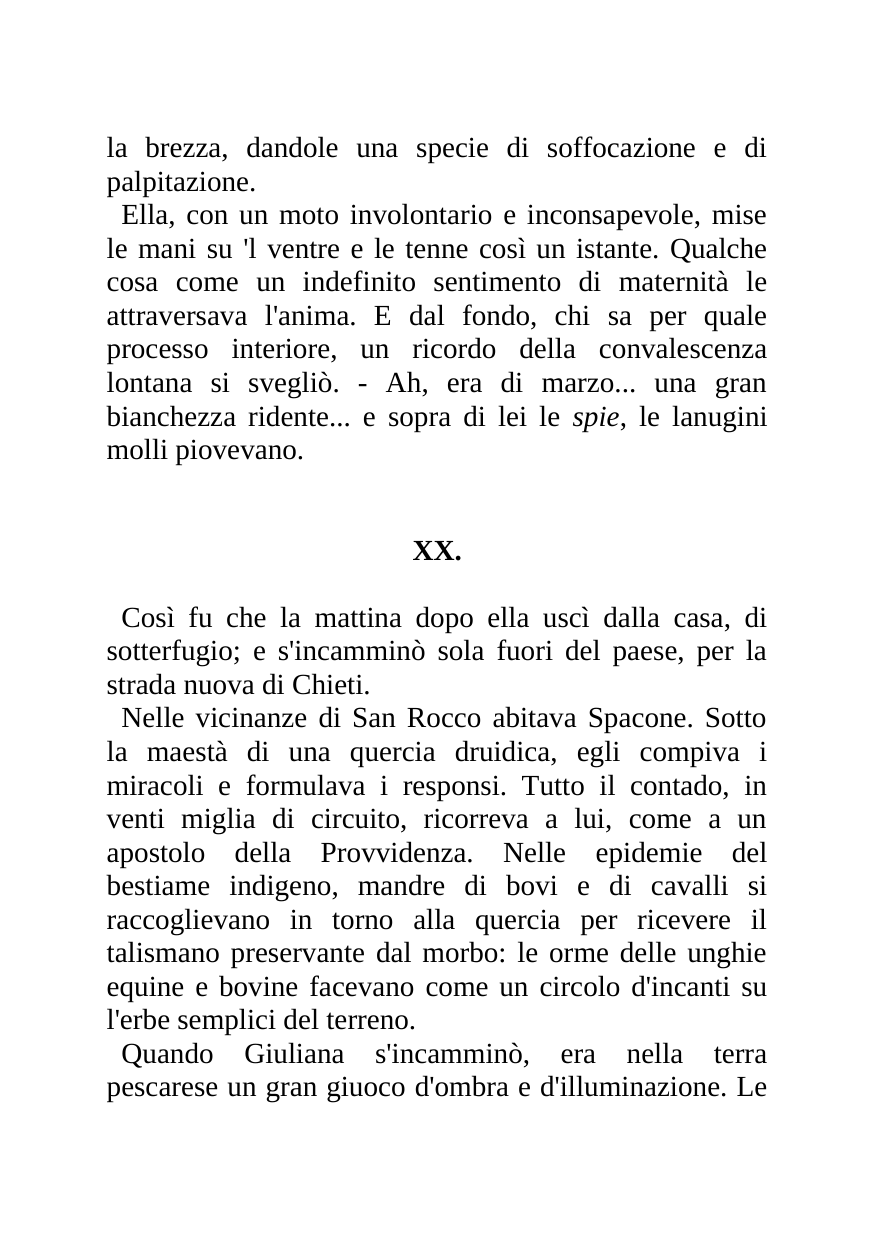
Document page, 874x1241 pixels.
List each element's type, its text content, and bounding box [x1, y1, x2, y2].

text Così fu che la mattina dopo ella uscì dalla casa, di sotterfugio; e s'incamminò sola fuori del paese, per la strada nuova di Chieti. [106, 600, 768, 701]
text la brezza, dandole una specie di soffocazione e di palpitazione. [106, 130, 768, 197]
text Quando Giuliana s'incamminò, era nella terra pescarese un gran giuoco d'ombra e d'illuminazione. Le [106, 1036, 768, 1103]
text XX. [106, 533, 768, 566]
text Ella, con un moto involontario e inconsapevole, mise le mani su 'l ventre e le tenne così un istante. Qualche cosa come un indefinito sentimento di maternità le attraversava l'anima. E dal fondo, chi sa per quale processo interiore, un ricordo della convalescenza lontana si svegliò. - Ah, era di marzo... una gran bianchezza ridente... e sopra di lei le spie, le lanugini molli piovevano. [106, 197, 768, 466]
text Nelle vicinanze di San Rocco abitava Spacone. Sotto la maestà di una quercia druidica, egli compiva i miracoli e formulava i responsi. Tutto il contado, in venti miglia di circuito, ricorreva a lui, come a un apostolo della Provvidenza. Nelle epidemie del bestiame indigeno, mandre di bovi e di cavalli si raccoglievano in torno alla quercia per ricevere il talismano preservante dal morbo: le orme delle unghie equine e bovine facevano come un circolo d'incanti su l'erbe semplici del terreno. [106, 701, 768, 1036]
